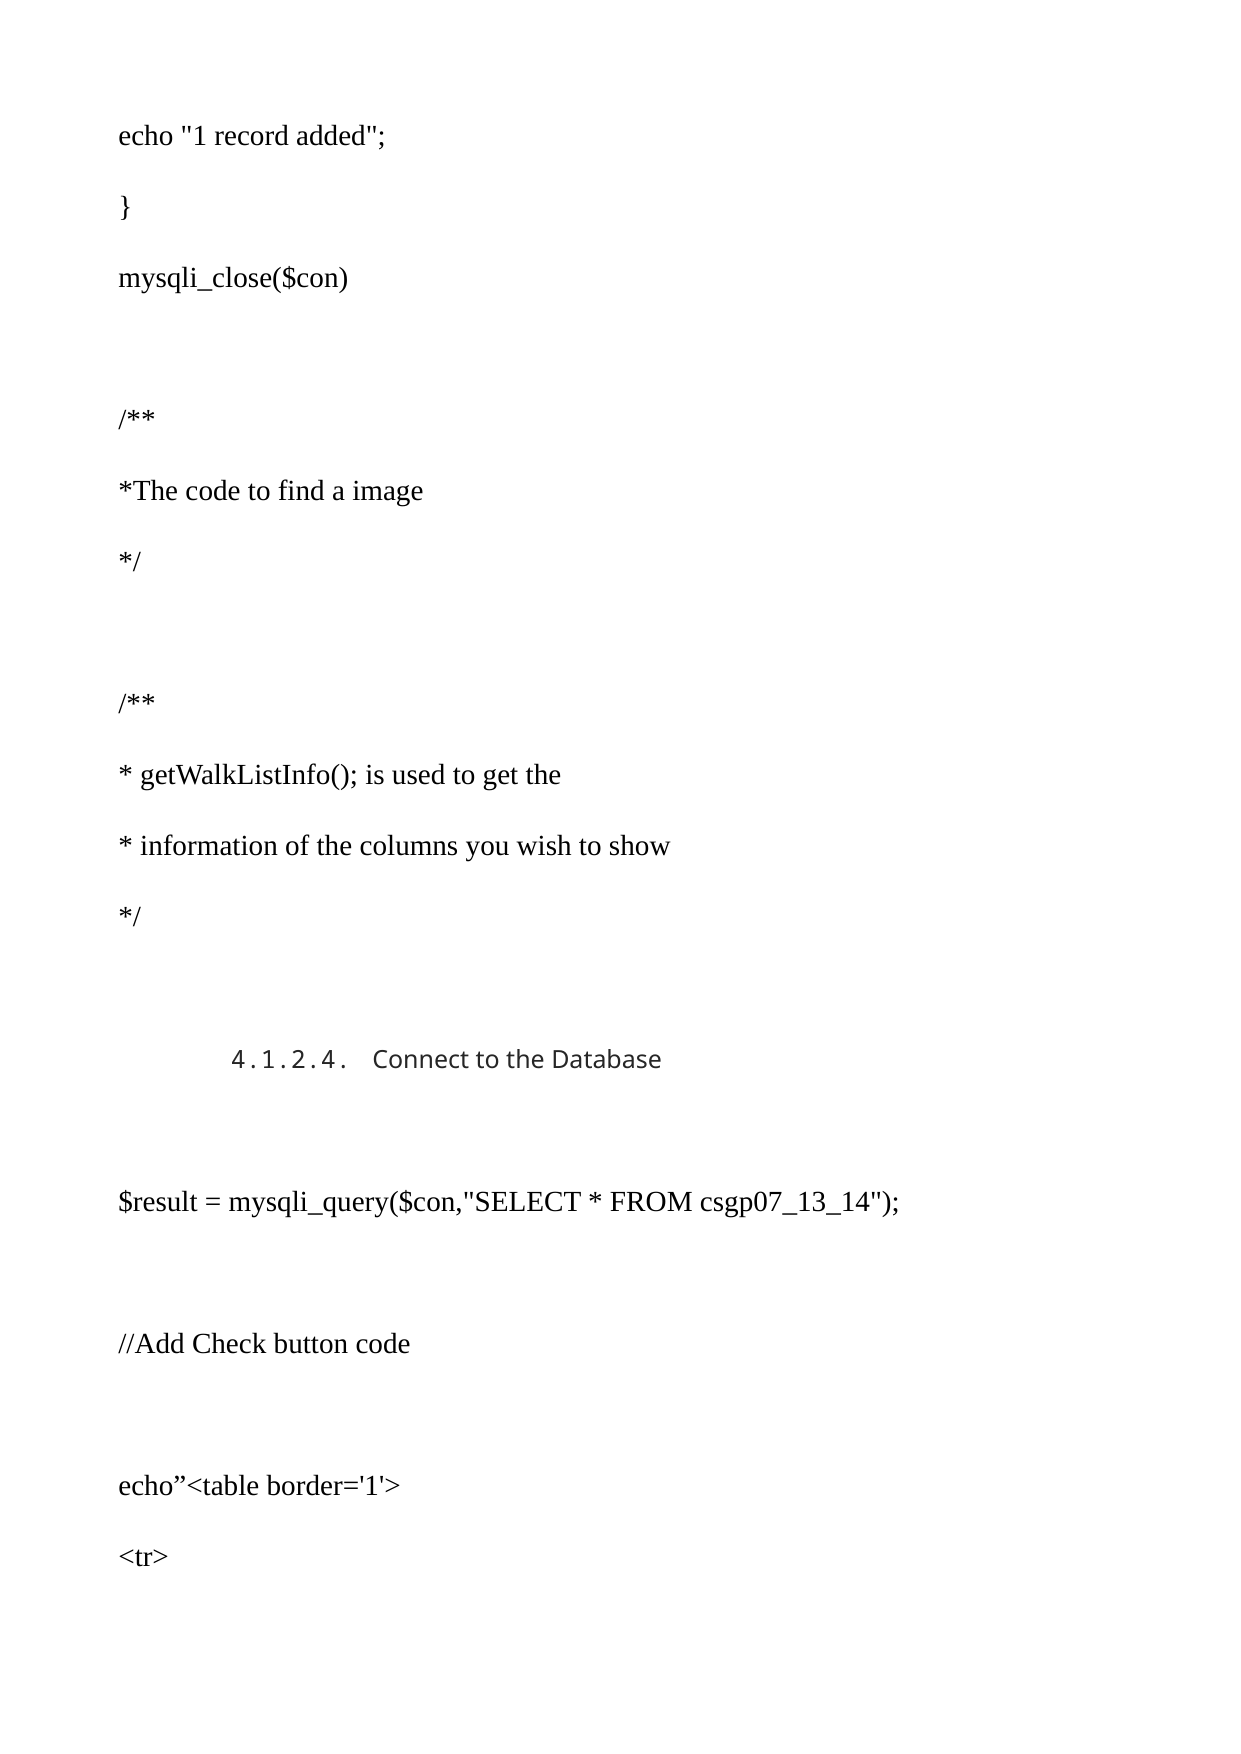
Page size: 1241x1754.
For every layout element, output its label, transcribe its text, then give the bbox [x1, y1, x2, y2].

text <tr> [118, 1539, 1122, 1573]
text echo”<table border='1'> [118, 1468, 1122, 1502]
text mysqli_close($con) [118, 260, 1122, 294]
list Connect to the Database [231, 1042, 1122, 1076]
text /** [118, 402, 1122, 436]
text $result = mysqli_query($con,"SELECT * FROM csgp07_13_14"); [118, 1184, 1122, 1218]
text */ [118, 544, 1122, 578]
text //Add Check button code [118, 1326, 1122, 1360]
text /** [118, 686, 1122, 720]
text echo "1 record added"; [118, 118, 1122, 152]
text *The code to find a image [118, 473, 1122, 507]
text * information of the columns you wish to show [118, 828, 1122, 862]
text } [118, 189, 1122, 223]
text * getWalkListInfo(); is used to get the [118, 757, 1122, 791]
text */ [118, 899, 1122, 933]
